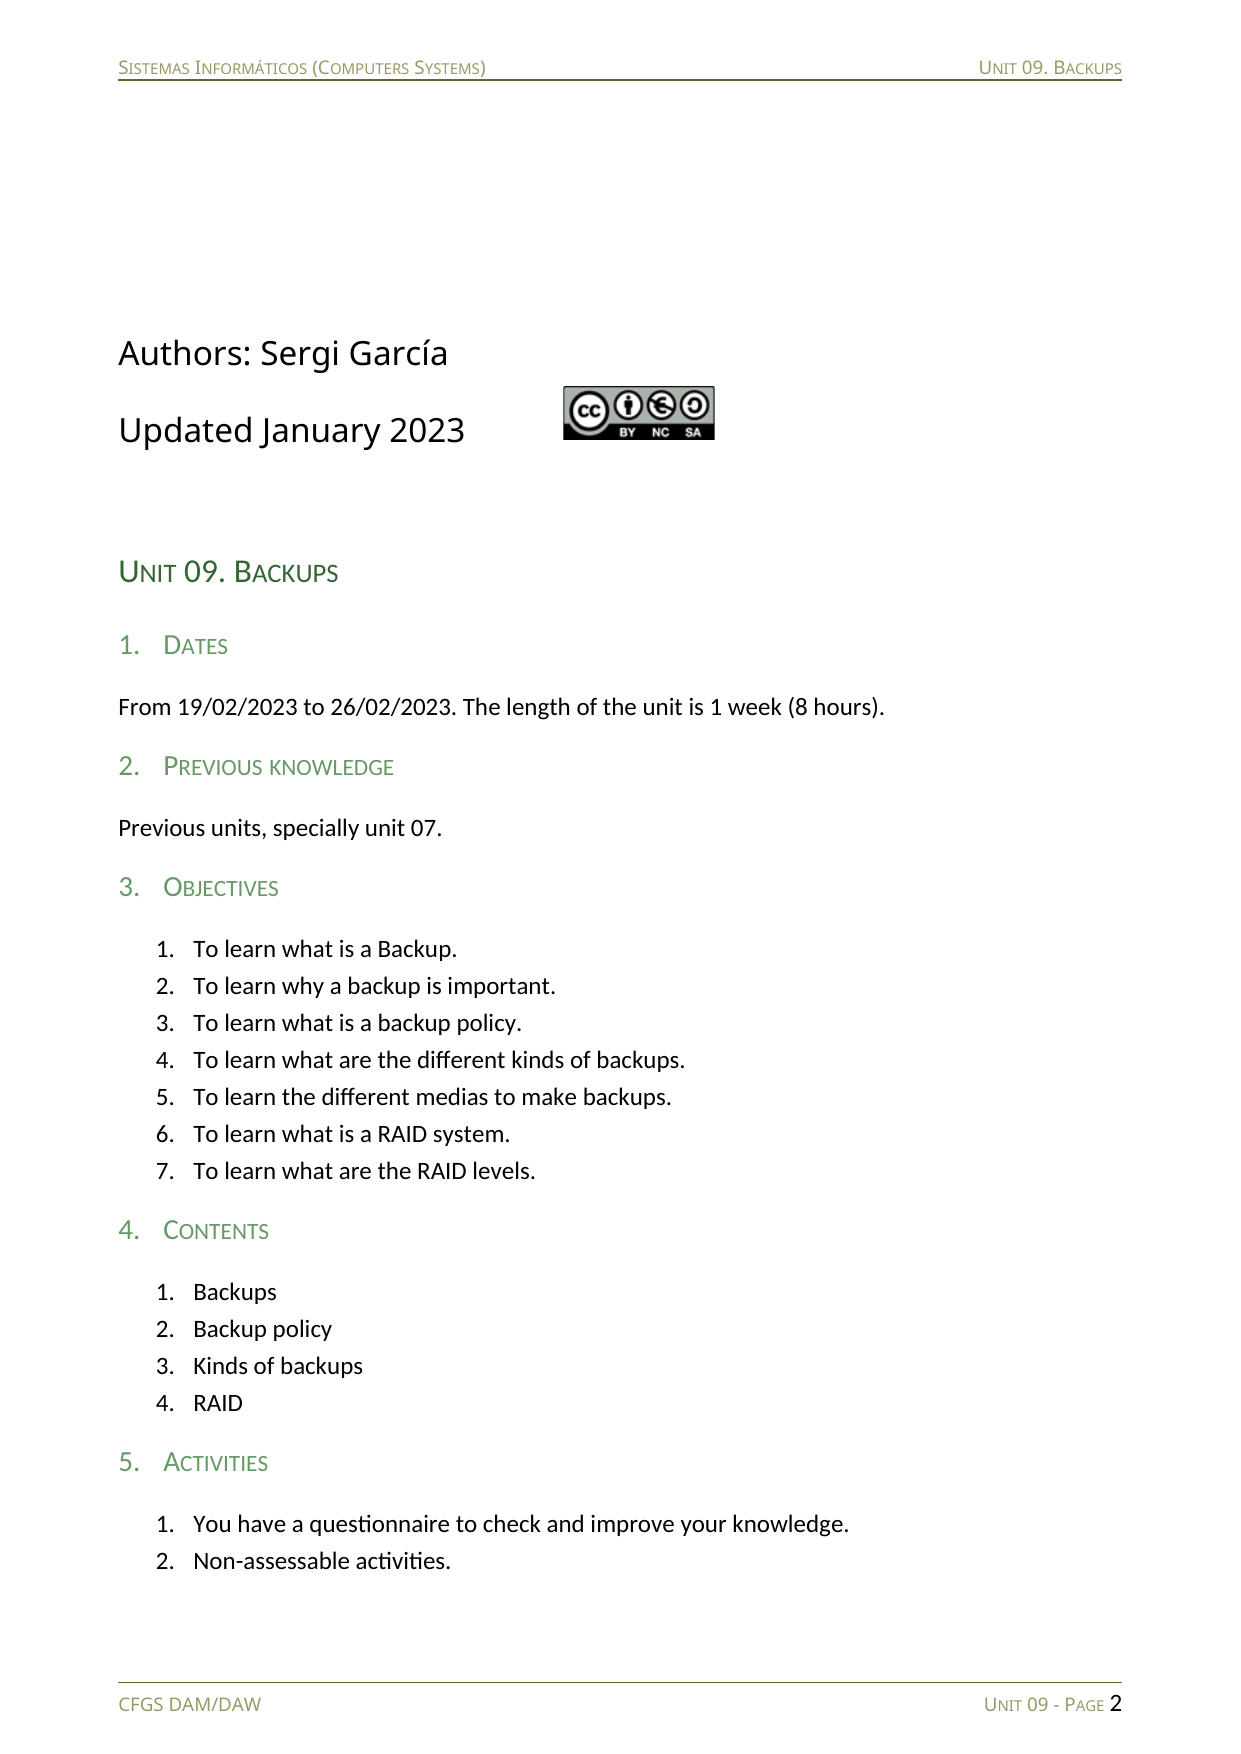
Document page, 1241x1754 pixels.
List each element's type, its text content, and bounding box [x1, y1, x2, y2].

subtitle Contents [118, 1211, 1122, 1246]
list Backup policy [156, 1313, 1122, 1344]
list To learn what is a Backup. [156, 933, 1122, 964]
subtitle Objectives [118, 868, 1122, 903]
list Kinds of backups [156, 1350, 1122, 1381]
list To learn why a backup is important. [156, 971, 1122, 1001]
text Unit 09. Backups [118, 550, 1122, 591]
text From 19/02/2023 to 26/02/2023. The length of the unit is 1 week (8 hours). [118, 691, 1122, 722]
subtitle Activities [118, 1443, 1122, 1478]
list You have a questionnaire to check and improve your knowledge. [156, 1508, 1122, 1539]
list Non-assessable activities. [156, 1545, 1122, 1576]
picture [563, 386, 715, 440]
list RAID [156, 1387, 1122, 1418]
text Authors: Sergi García [118, 329, 1122, 375]
list To learn what are the different kinds of backups. [156, 1044, 1122, 1075]
list To learn what is a backup policy. [156, 1007, 1122, 1038]
list To learn what is a RAID system. [156, 1118, 1122, 1149]
subtitle Dates [118, 626, 1122, 661]
text Updated January 2023 [118, 407, 1122, 453]
list To learn the different medias to make backups. [156, 1081, 1122, 1112]
subtitle Previous knowledge [118, 747, 1122, 782]
list Backups [156, 1276, 1122, 1307]
text Previous units, specially unit 07. [118, 812, 1122, 843]
list To learn what are the RAID levels. [156, 1155, 1122, 1186]
